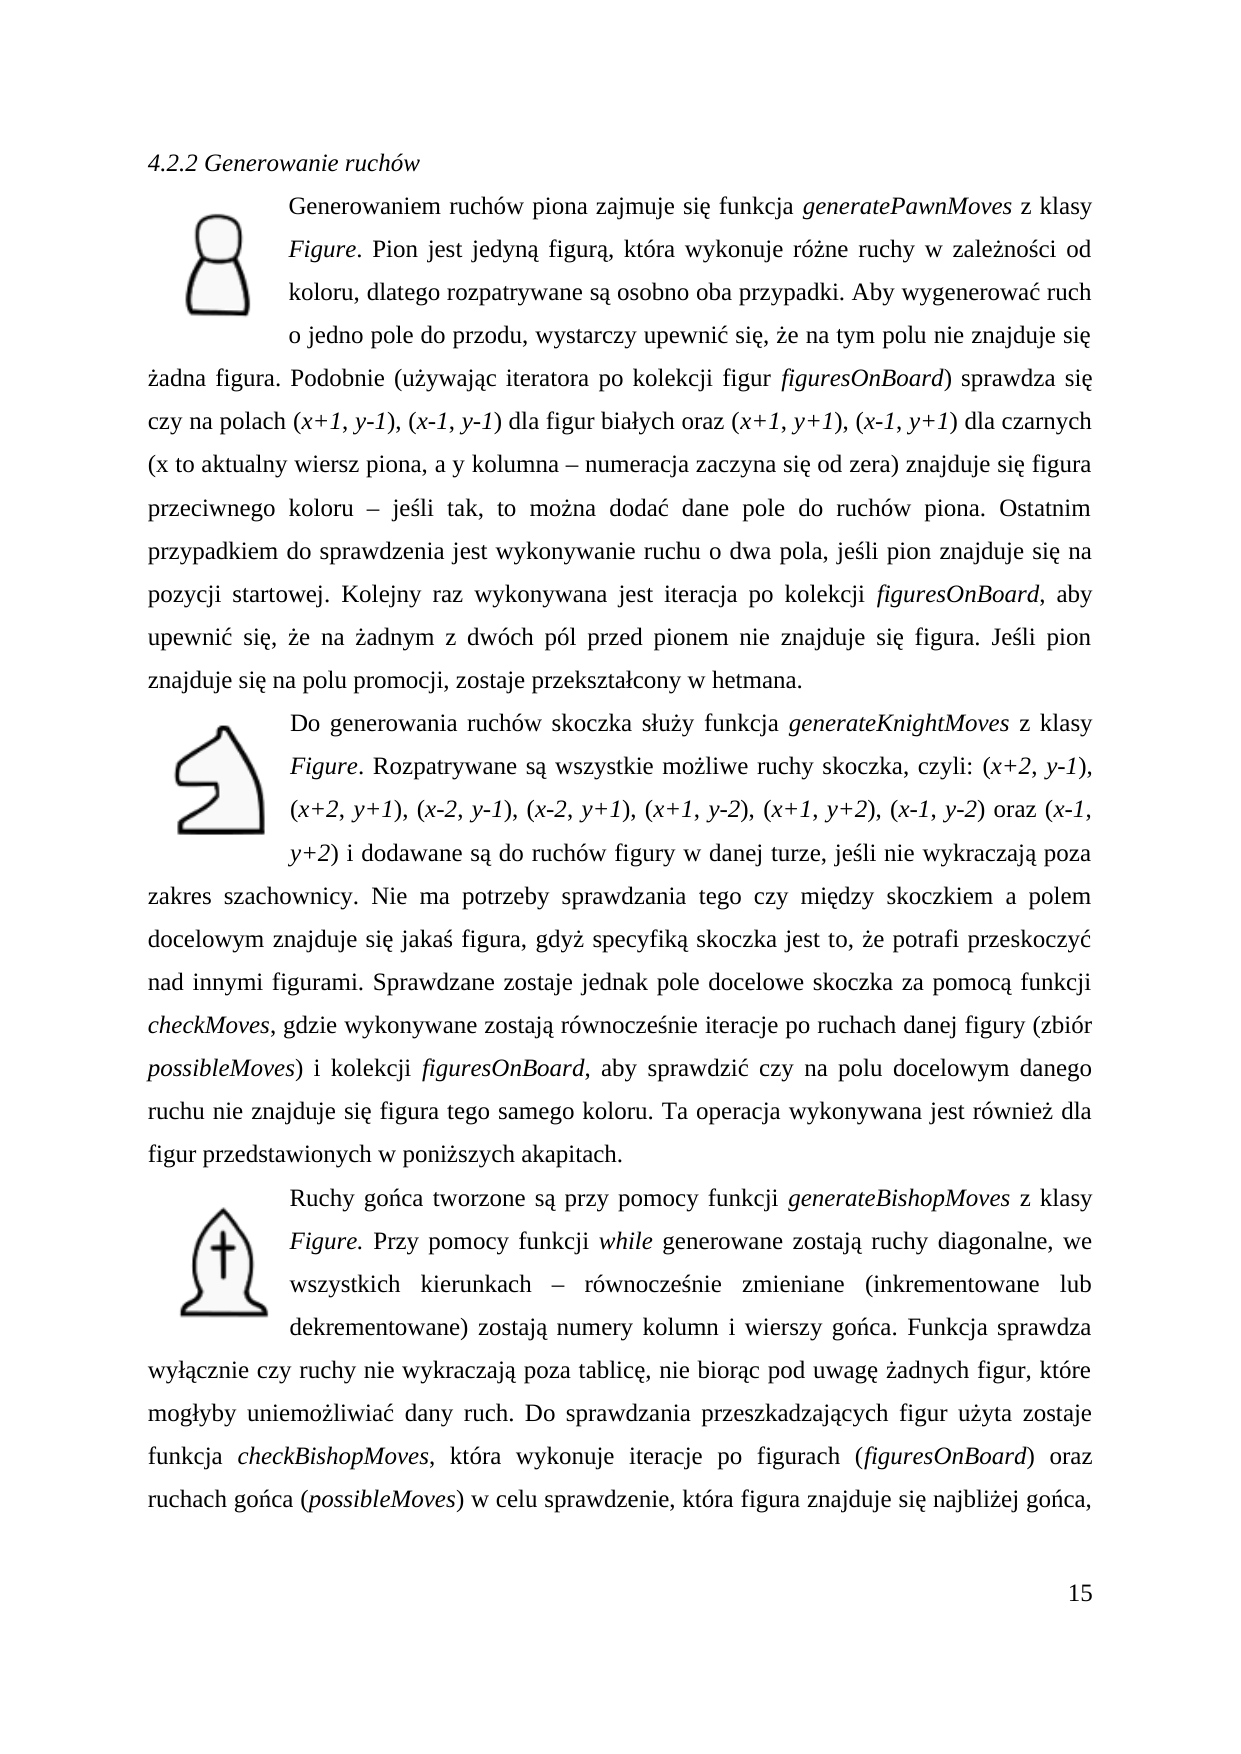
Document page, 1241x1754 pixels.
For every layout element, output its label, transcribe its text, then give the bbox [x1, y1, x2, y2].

picture [156, 1196, 290, 1331]
picture [155, 201, 289, 336]
text Generowaniem ruchów piona zajmuje się funkcja generatePawnMoves z klasy Figure. Pion jest jedyną figurą, która wykonuje różne ruchy w zależności od koloru, dlatego rozpatrywane są osobno oba przypadki. Aby wygenerować ruch o jedno pole do przodu, wystarczy upewnić się, że na tym polu nie znajduje się żadna figura. Podobnie (używając iteratora po kolekcji figur figuresOnBoard) sprawdza się czy na polach (x+1, y-1), (x-1, y-1) dla figur białych oraz (x+1, y+1), (x-1, y+1) dla czarnych (x to aktualny wiersz piona, a y kolumna – numeracja zaczyna się od zera) znajduje się figura przeciwnego koloru – jeśli tak, to można dodać dane pole do ruchów piona. Ostatnim przypadkiem do sprawdzenia jest wykonywanie ruchu o dwa pola, jeśli pion znajduje się na pozycji startowej. Kolejny raz wykonywana jest iteracja po kolekcji figuresOnBoard, aby upewnić się, że na żadnym z dwóch pól przed pionem nie znajduje się figura. Jeśli pion znajduje się na polu promocji, zostaje przekształcony w hetmana. [148, 191, 1092, 694]
picture [156, 716, 290, 850]
subtitle 4.2.2 Generowanie ruchów [148, 148, 1092, 176]
text Ruchy gońca tworzone są przy pomocy funkcji generateBishopMoves z klasy Figure. Przy pomocy funkcji while generowane zostają ruchy diagonalne, we wszystkich kierunkach – równocześnie zmieniane (inkrementowane lub dekrementowane) zostają numery kolumn i wierszy gońca. Funkcja sprawdza wyłącznie czy ruchy nie wykraczają poza tablicę, nie biorąc pod uwagę żadnych figur, które mogłyby uniemożliwiać dany ruch. Do sprawdzania przeszkadzających figur użyta zostaje funkcja checkBishopMoves, która wykonuje iteracje po figurach (figuresOnBoard) oraz ruchach gońca (possibleMoves) w celu sprawdzenie, która figura znajduje się najbliżej gońca, [148, 1183, 1092, 1513]
text Do generowania ruchów skoczka służy funkcja generateKnightMoves z klasy Figure. Rozpatrywane są wszystkie możliwe ruchy skoczka, czyli: (x+2, y-1), (x+2, y+1), (x-2, y-1), (x-2, y+1), (x+1, y-2), (x+1, y+2), (x-1, y-2) oraz (x-1, y+2) i dodawane są do ruchów figury w danej turze, jeśli nie wykraczają poza zakres szachownicy. Nie ma potrzeby sprawdzania tego czy między skoczkiem a polem docelowym znajduje się jakaś figura, gdyż specyfiką skoczka jest to, że potrafi przeskoczyć nad innymi figurami. Sprawdzane zostaje jednak pole docelowe skoczka za pomocą funkcji checkMoves, gdzie wykonywane zostają równocześnie iteracje po ruchach danej figury (zbiór possibleMoves) i kolekcji figuresOnBoard, aby sprawdzić czy na polu docelowym danego ruchu nie znajduje się figura tego samego koloru. Ta operacja wykonywana jest również dla figur przedstawionych w poniższych akapitach. [148, 708, 1092, 1168]
